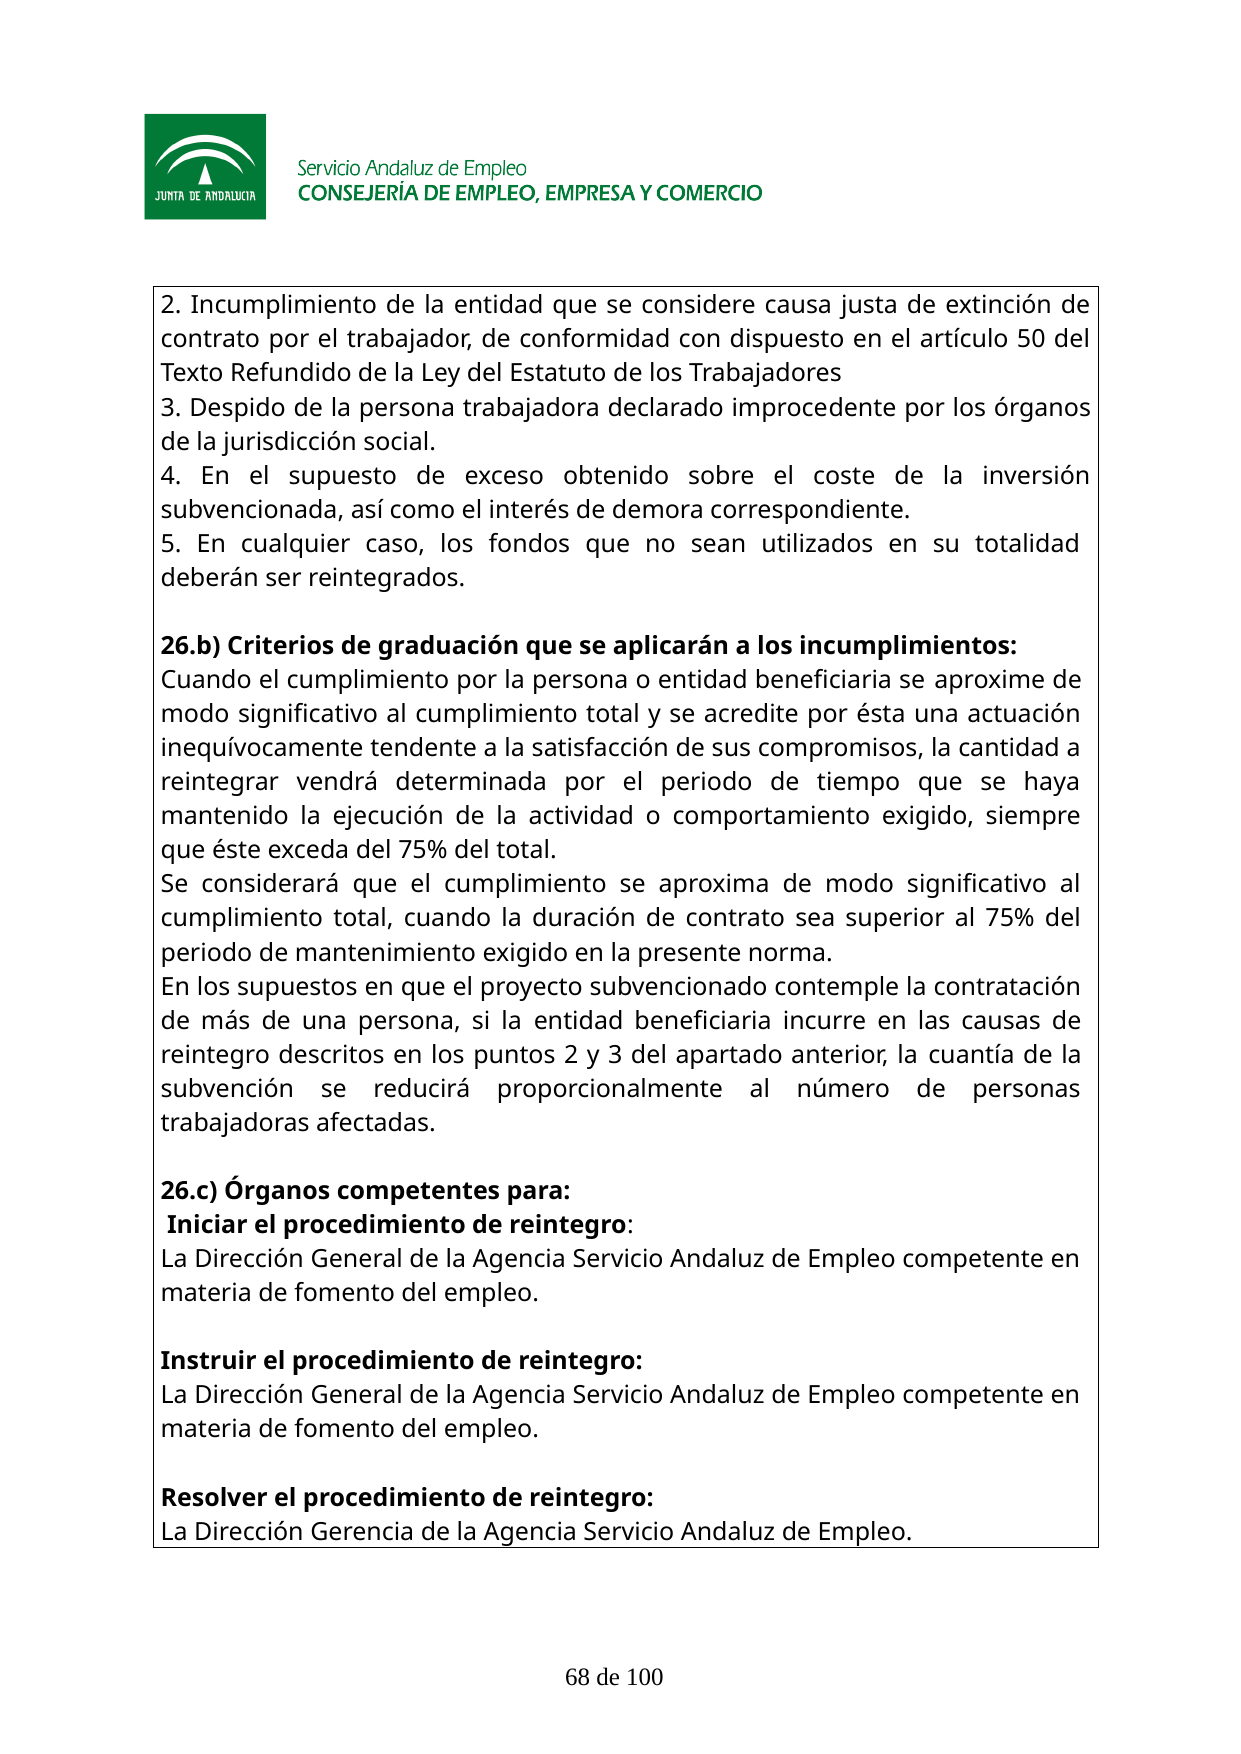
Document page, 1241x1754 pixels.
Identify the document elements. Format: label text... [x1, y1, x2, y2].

table_cell 2. Incumplimiento de la entidad que se considere causa justa de extinción de contrato por el trabajador, de conformidad con dispuesto en el artículo 50 del Texto Refundido de la Ley del Estatuto de los Trabajadores 3. Despido de la persona trabajadora declarado improcedente por los órganos de la jurisdicción social. 4. En el supuesto de exceso obtenido sobre el coste de la inversión subvencionada, así como el interés de demora correspondiente. 5. En cualquier caso, los fondos que no sean utilizados en su totalidad deberán ser reintegrados. 26.b) Criterios de graduación que se aplicarán a los incumplimientos: Cuando el cumplimiento por la persona o entidad beneficiaria se aproxime de modo significativo al cumplimiento total y se acredite por ésta una actuación inequívocamente tendente a la satisfacción de sus compromisos, la cantidad a reintegrar vendrá determinada por el periodo de tiempo que se haya mantenido la ejecución de la actividad o comportamiento exigido, siempre que éste exceda del 75% del total. Se considerará que el cumplimiento se aproxima de modo significativo al cumplimiento total, cuando la duración de contrato sea superior al 75% del periodo de mantenimiento exigido en la presente norma. En los supuestos en que el proyecto subvencionado contemple la contratación de más de una persona, si la entidad beneficiaria incurre en las causas de reintegro descritos en los puntos 2 y 3 del apartado anterior, la cuantía de la subvención se reducirá proporcionalmente al número de personas trabajadoras afectadas. 26.c) Órganos competentes para: Iniciar el procedimiento de reintegro: La Dirección General de la Agencia Servicio Andaluz de Empleo competente en materia de fomento del empleo. Instruir el procedimiento de reintegro: La Dirección General de la Agencia Servicio Andaluz de Empleo competente en materia de fomento del empleo. Resolver el procedimiento de reintegro: La Dirección Gerencia de la Agencia Servicio Andaluz de Empleo. [154, 287, 1098, 1547]
picture [137, 107, 769, 226]
